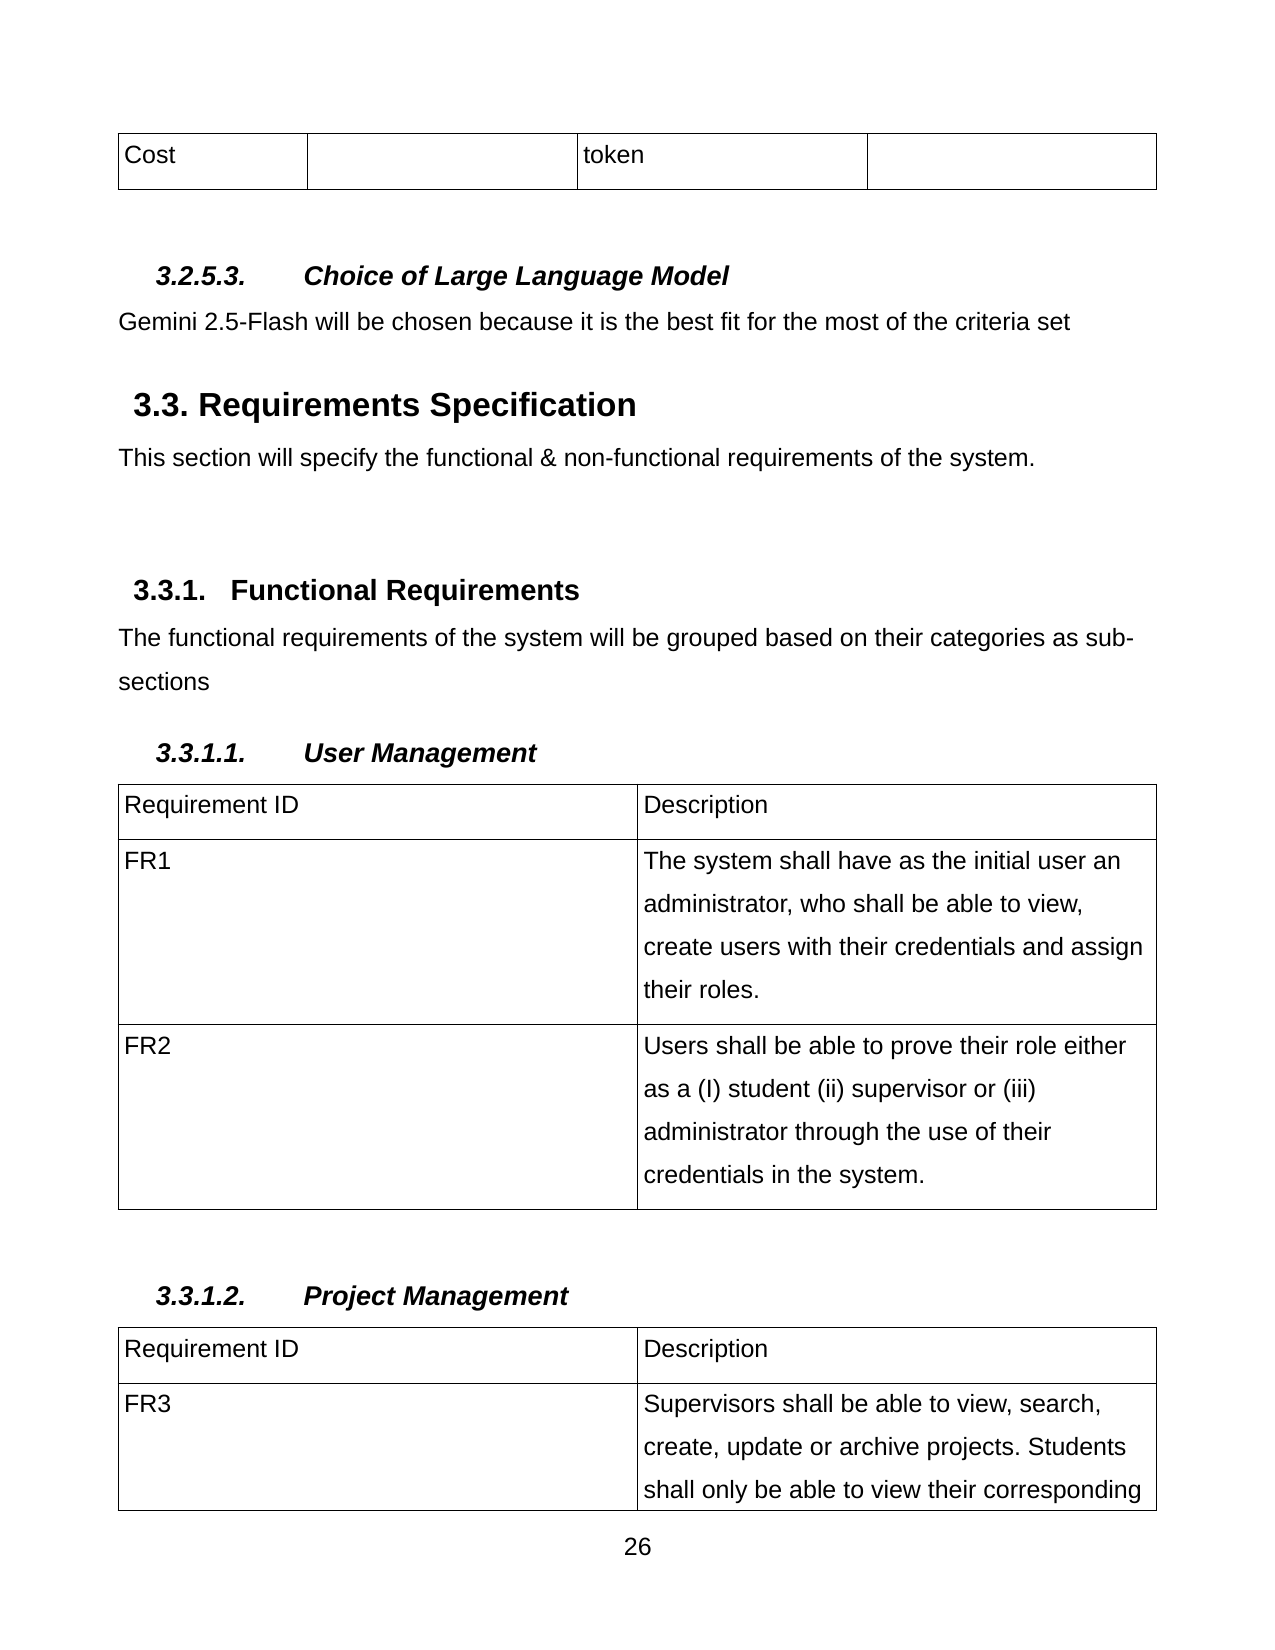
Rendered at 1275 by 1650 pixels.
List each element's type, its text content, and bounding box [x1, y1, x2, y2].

table_header Requirement ID [119, 1328, 637, 1382]
subtitle Project Management [156, 1280, 1157, 1311]
table_cell [308, 134, 577, 189]
table_cell [868, 134, 1156, 189]
table_cell token [578, 134, 867, 189]
subtitle User Management [156, 737, 1157, 768]
subtitle Requirements Specification [133, 385, 1157, 424]
table_cell FR3 [119, 1384, 637, 1510]
table_cell Users shall be able to prove their role either as a (I) student (ii) supervisor or (iii) administrator through the use of their credentials in the system. [638, 1025, 1156, 1209]
table_header Requirement ID [119, 785, 637, 839]
table_cell FR2 [119, 1025, 637, 1209]
text The functional requirements of the system will be grouped based on their categories as sub-sections [118, 623, 1157, 695]
subtitle Choice of Large Language Model [156, 260, 1157, 291]
table_cell The system shall have as the initial user an administrator, who shall be able to view, create users with their credentials and assign their roles. [638, 840, 1156, 1024]
text This section will specify the functional & non-functional requirements of the system. [118, 443, 1157, 472]
table_cell FR1 [119, 840, 637, 1024]
table_cell Cost [119, 134, 307, 189]
table_cell Supervisors shall be able to view, search, create, update or archive projects. Students shall only be able to view their corresponding [638, 1384, 1156, 1510]
text Gemini 2.5-Flash will be chosen because it is the best fit for the most of the criteria set [118, 307, 1157, 336]
table_header Description [638, 1328, 1156, 1382]
table_header Description [638, 785, 1156, 839]
subtitle Functional Requirements [118, 573, 1157, 607]
